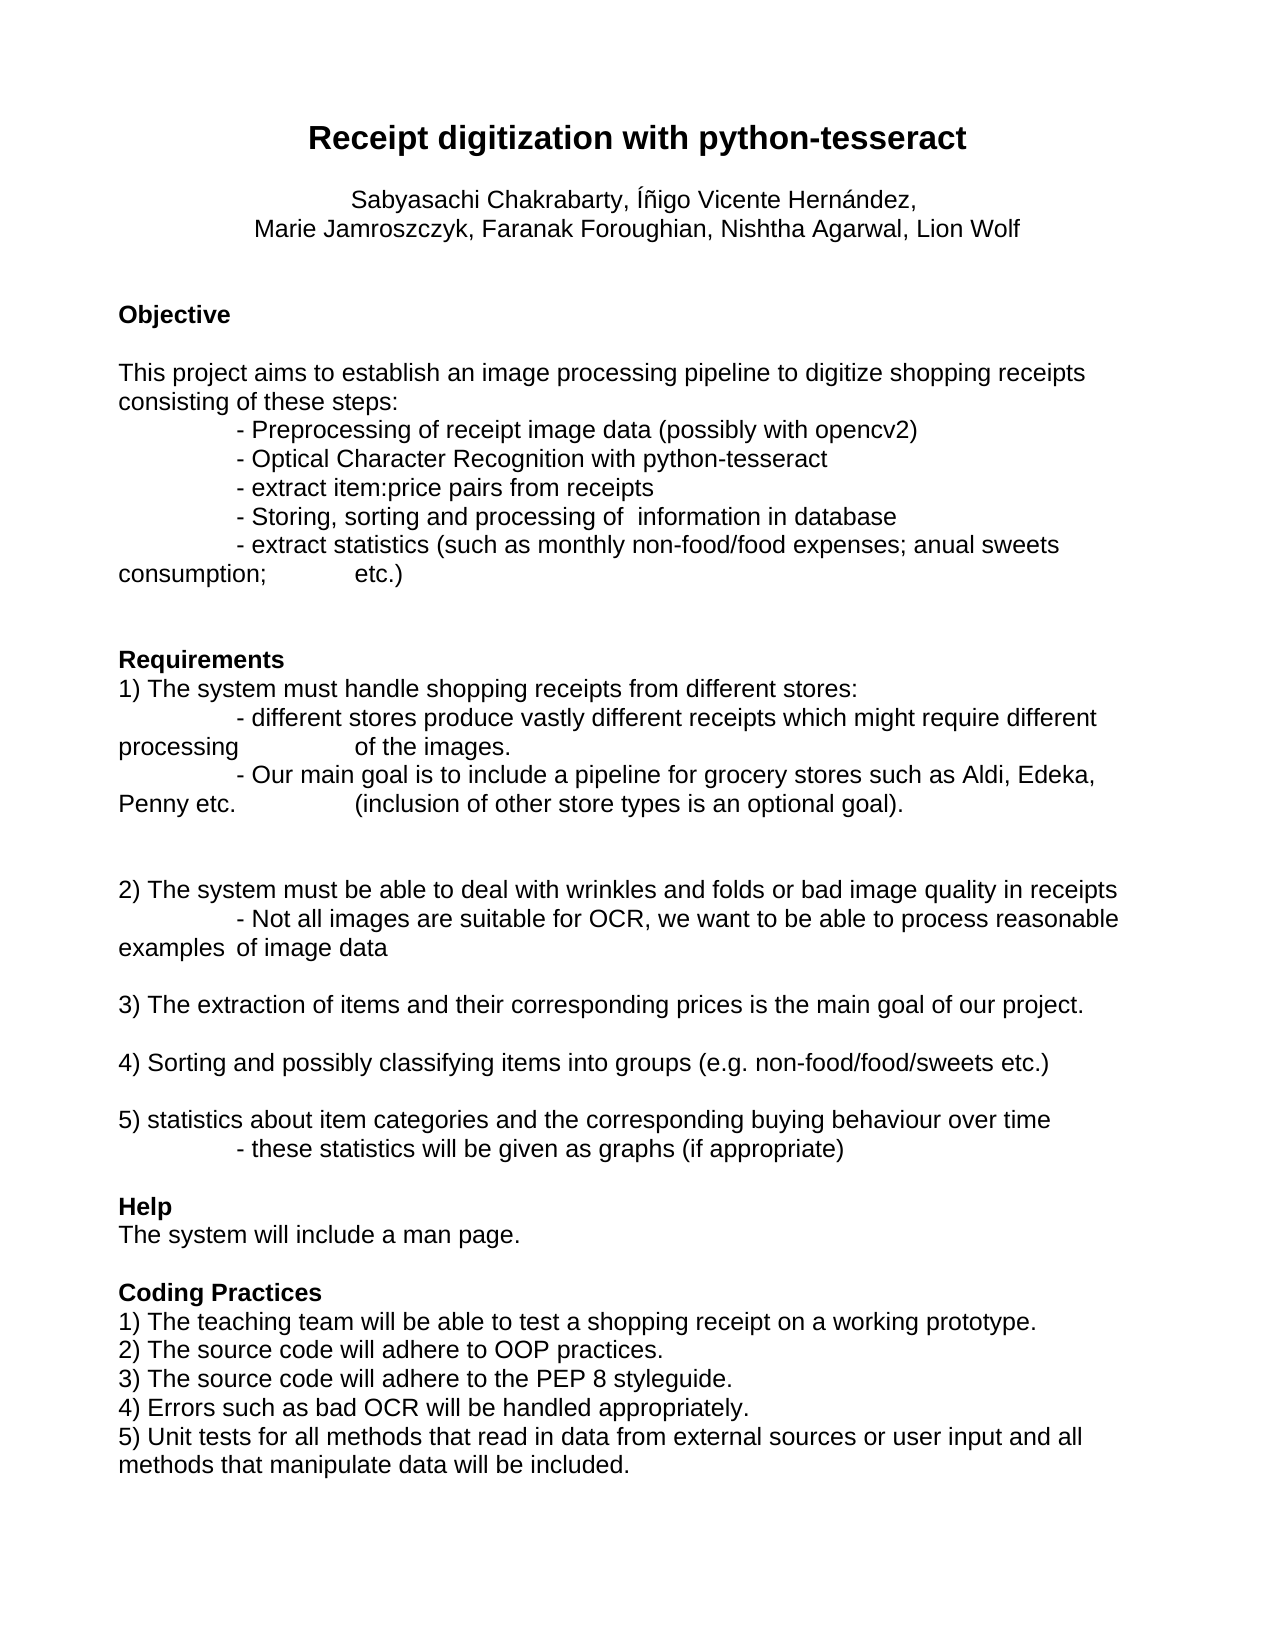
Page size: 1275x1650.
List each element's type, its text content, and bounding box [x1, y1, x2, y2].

text Sabyasachi Chakrabarty, Íñigo Vicente Hernández, [118, 185, 1157, 214]
text - these statistics will be given as graphs (if appropriate) [118, 1134, 1157, 1163]
text 2) The source code will adhere to OOP practices. [118, 1335, 1157, 1364]
text - extract item:price pairs from receipts [118, 473, 1157, 502]
text 5) statistics about item categories and the corresponding buying behaviour over time [118, 1105, 1157, 1134]
text - Our main goal is to include a pipeline for grocery stores such as Aldi, Edeka, Penny etc. (inclusion of other store types is an optional goal). [118, 760, 1157, 818]
text This project aims to establish an image processing pipeline to digitize shopping receipts consisting of these steps: [118, 358, 1157, 415]
text The system will include a man page. [118, 1220, 1157, 1249]
text - Not all images are suitable for OCR, we want to be able to process reasonable examples of image data [118, 904, 1157, 962]
text 3) The source code will adhere to the PEP 8 styleguide. [118, 1364, 1157, 1393]
text Requirements [118, 645, 1157, 674]
text 4) Errors such as bad OCR will be handled appropriately. [118, 1393, 1157, 1422]
text 5) Unit tests for all methods that read in data from external sources or user input and all methods that manipulate data will be included. [118, 1422, 1157, 1479]
text 1) The system must handle shopping receipts from different stores: [118, 674, 1157, 703]
text Objective [118, 300, 1157, 329]
text - Preprocessing of receipt image data (possibly with opencv2) [118, 415, 1157, 444]
text Help [118, 1192, 1157, 1220]
text - Storing, sorting and processing of information in database [118, 502, 1157, 530]
text - Optical Character Recognition with python-tesseract [118, 444, 1157, 473]
text 4) Sorting and possibly classifying items into groups (e.g. non-food/food/sweets etc.) [118, 1048, 1157, 1077]
text Coding Practices [118, 1278, 1157, 1307]
text 3) The extraction of items and their corresponding prices is the main goal of our project. [118, 990, 1157, 1019]
text Receipt digitization with python-tesseract [118, 118, 1157, 157]
text - different stores produce vastly different receipts which might require different processing of the images. [118, 703, 1157, 760]
text 2) The system must be able to deal with wrinkles and folds or bad image quality in receipts [118, 875, 1157, 904]
text 1) The teaching team will be able to test a shopping receipt on a working prototype. [118, 1307, 1157, 1335]
text Marie Jamroszczyk, Faranak Foroughian, Nishtha Agarwal, Lion Wolf [118, 214, 1157, 243]
text - extract statistics (such as monthly non-food/food expenses; anual sweets consumption; etc.) [118, 530, 1157, 588]
